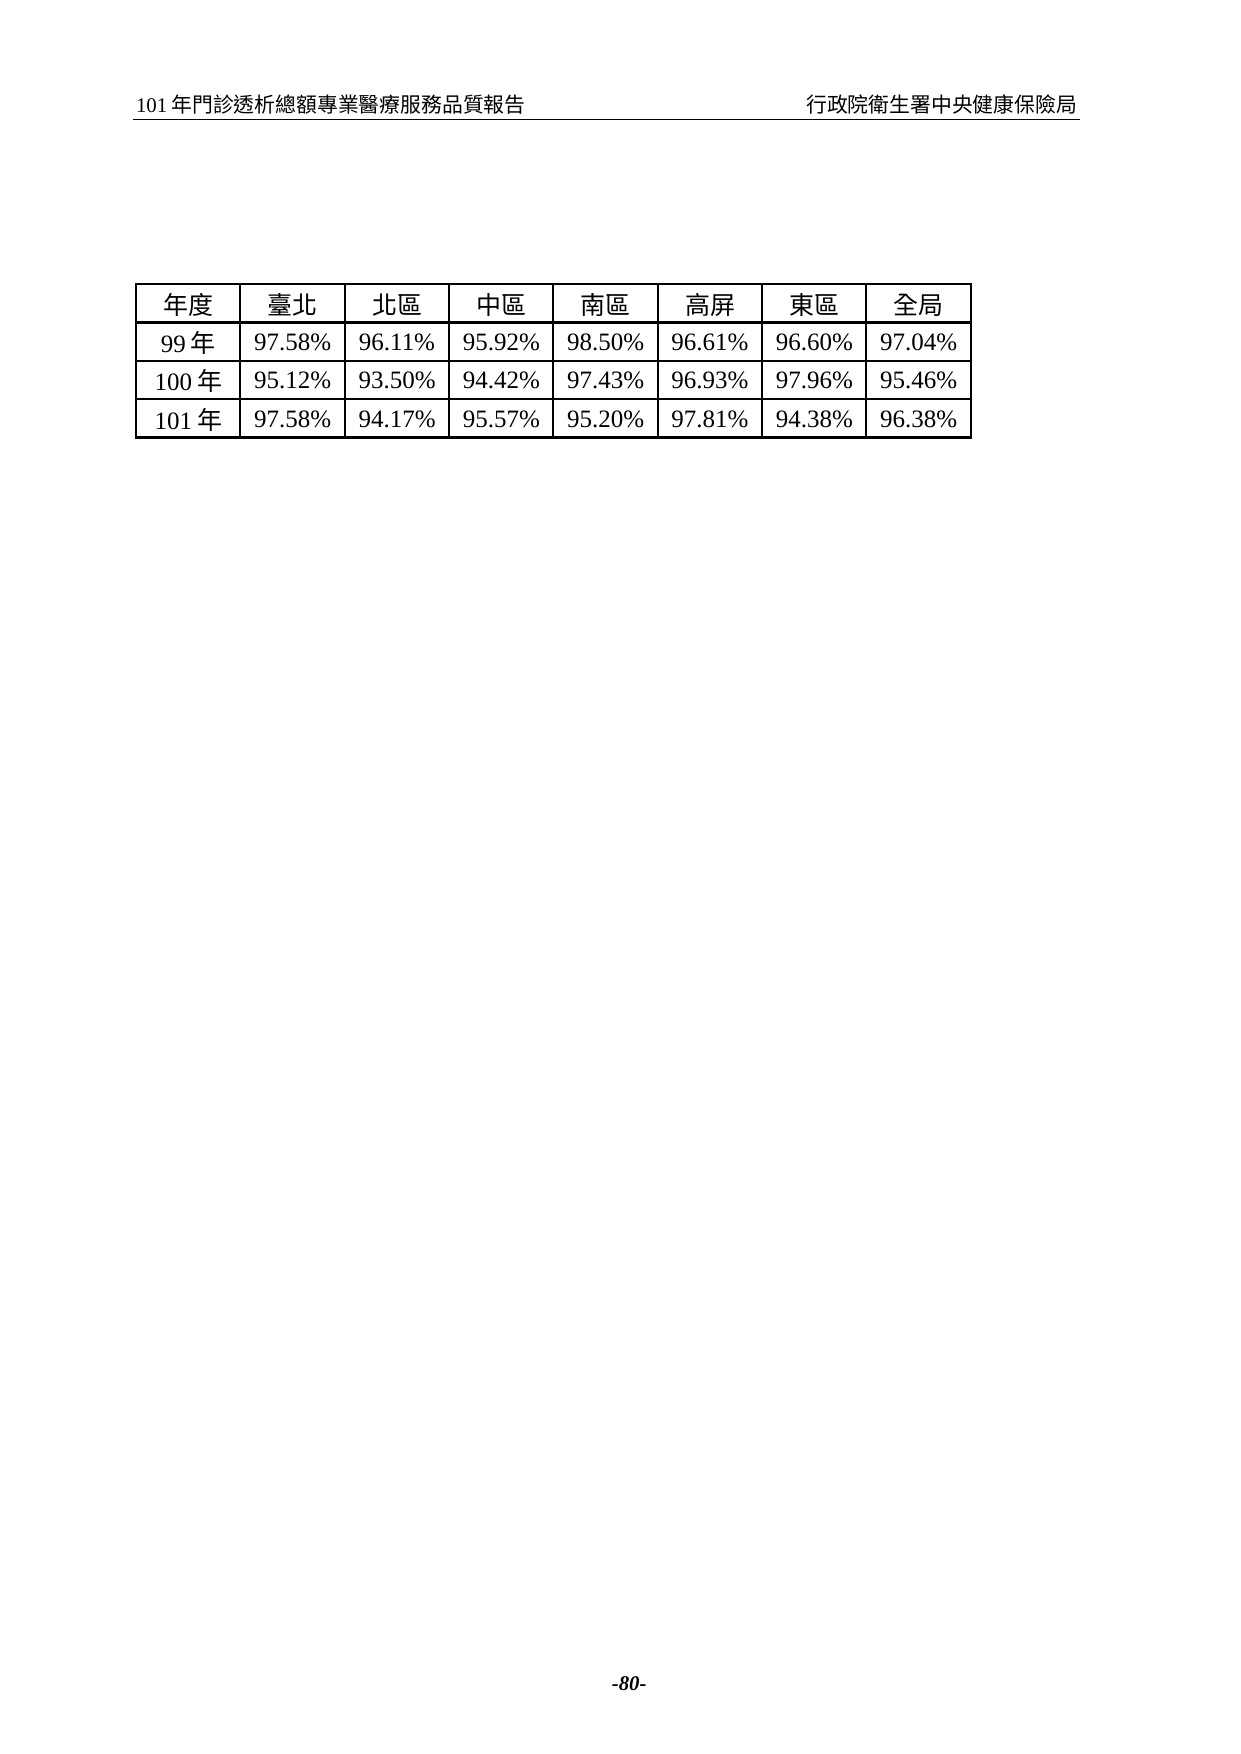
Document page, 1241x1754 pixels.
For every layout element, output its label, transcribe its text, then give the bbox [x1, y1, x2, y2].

table_cell 97.58% [241, 324, 344, 360]
table_cell 96.93% [659, 362, 761, 398]
table_cell [257, 213, 356, 247]
table_cell [136, 144, 257, 178]
table_cell 93.50% [346, 362, 448, 398]
table_cell [654, 439, 768, 471]
table_cell 北區 [346, 285, 448, 321]
table_cell [971, 144, 1090, 178]
table_cell [443, 178, 539, 213]
table_cell [654, 247, 768, 283]
table_cell [539, 178, 654, 213]
table_cell 101年 [137, 400, 239, 436]
table_cell [972, 398, 1090, 436]
table_cell 97.58% [241, 400, 344, 436]
table_cell [888, 144, 971, 178]
table_cell 94.38% [763, 400, 865, 436]
table_cell [888, 213, 971, 247]
table_cell [136, 213, 257, 247]
table_cell 96.38% [867, 400, 970, 436]
table_cell 95.20% [554, 400, 657, 436]
table_cell [768, 213, 888, 247]
table_cell [768, 439, 888, 471]
table_cell [888, 247, 971, 283]
table_cell [1093, 213, 1122, 247]
table_cell 全局 [867, 285, 970, 321]
table_cell [768, 247, 888, 283]
table_cell [972, 283, 1090, 321]
table_cell 97.81% [659, 400, 761, 436]
table_cell [356, 247, 443, 283]
table_cell [136, 247, 257, 283]
table_cell [972, 360, 1090, 398]
table_cell [971, 213, 1090, 247]
table_cell [443, 144, 539, 178]
table_cell 95.46% [867, 362, 970, 398]
table_cell 東區 [763, 285, 865, 321]
table_cell 高屏 [659, 285, 761, 321]
table_cell [971, 436, 1090, 471]
table_cell [257, 178, 356, 213]
table_cell [1093, 283, 1122, 321]
table_cell [443, 247, 539, 283]
table_cell 年度 [137, 285, 239, 321]
table_cell [539, 144, 654, 178]
table_cell 96.11% [346, 324, 448, 360]
table_cell [356, 144, 443, 178]
table_cell [356, 178, 443, 213]
table_cell [971, 247, 1090, 283]
table_cell [1093, 321, 1122, 360]
table_cell 100年 [137, 362, 239, 398]
table_cell [888, 439, 971, 471]
table_cell [539, 247, 654, 283]
table_cell [1093, 178, 1122, 213]
table_cell [888, 178, 971, 213]
table_cell 97.04% [867, 324, 970, 360]
table_cell 99年 [137, 324, 239, 360]
table_cell [654, 144, 768, 178]
table_cell [443, 213, 539, 247]
table_cell [768, 178, 888, 213]
table_cell [257, 439, 356, 471]
table_cell [356, 213, 443, 247]
table_cell [972, 321, 1090, 360]
table_cell [539, 439, 654, 471]
table_cell [257, 247, 356, 283]
table_cell [257, 144, 356, 178]
table_cell 臺北 [241, 285, 344, 321]
table_cell 中區 [450, 285, 552, 321]
table_cell [136, 439, 257, 471]
table_cell 97.96% [763, 362, 865, 398]
table_cell [539, 213, 654, 247]
table_cell 96.60% [763, 324, 865, 360]
table_cell [136, 178, 257, 213]
table_cell 南區 [554, 285, 657, 321]
table_cell [768, 144, 888, 178]
table_cell [654, 213, 768, 247]
table_cell 94.42% [450, 362, 552, 398]
table_cell [1093, 144, 1122, 178]
table_cell 97.43% [554, 362, 657, 398]
table_cell 94.17% [346, 400, 448, 436]
table_cell 95.57% [450, 400, 552, 436]
table_cell [1093, 247, 1122, 283]
table_cell [1093, 360, 1122, 398]
table_cell [654, 178, 768, 213]
table_cell 95.12% [241, 362, 344, 398]
table_cell 95.92% [450, 324, 552, 360]
table_cell 98.50% [554, 324, 657, 360]
table_cell [1093, 398, 1122, 436]
table_cell [356, 439, 443, 471]
table_cell [443, 439, 539, 471]
table_cell [971, 178, 1090, 213]
table_cell 96.61% [659, 324, 761, 360]
table_cell [1093, 436, 1122, 471]
